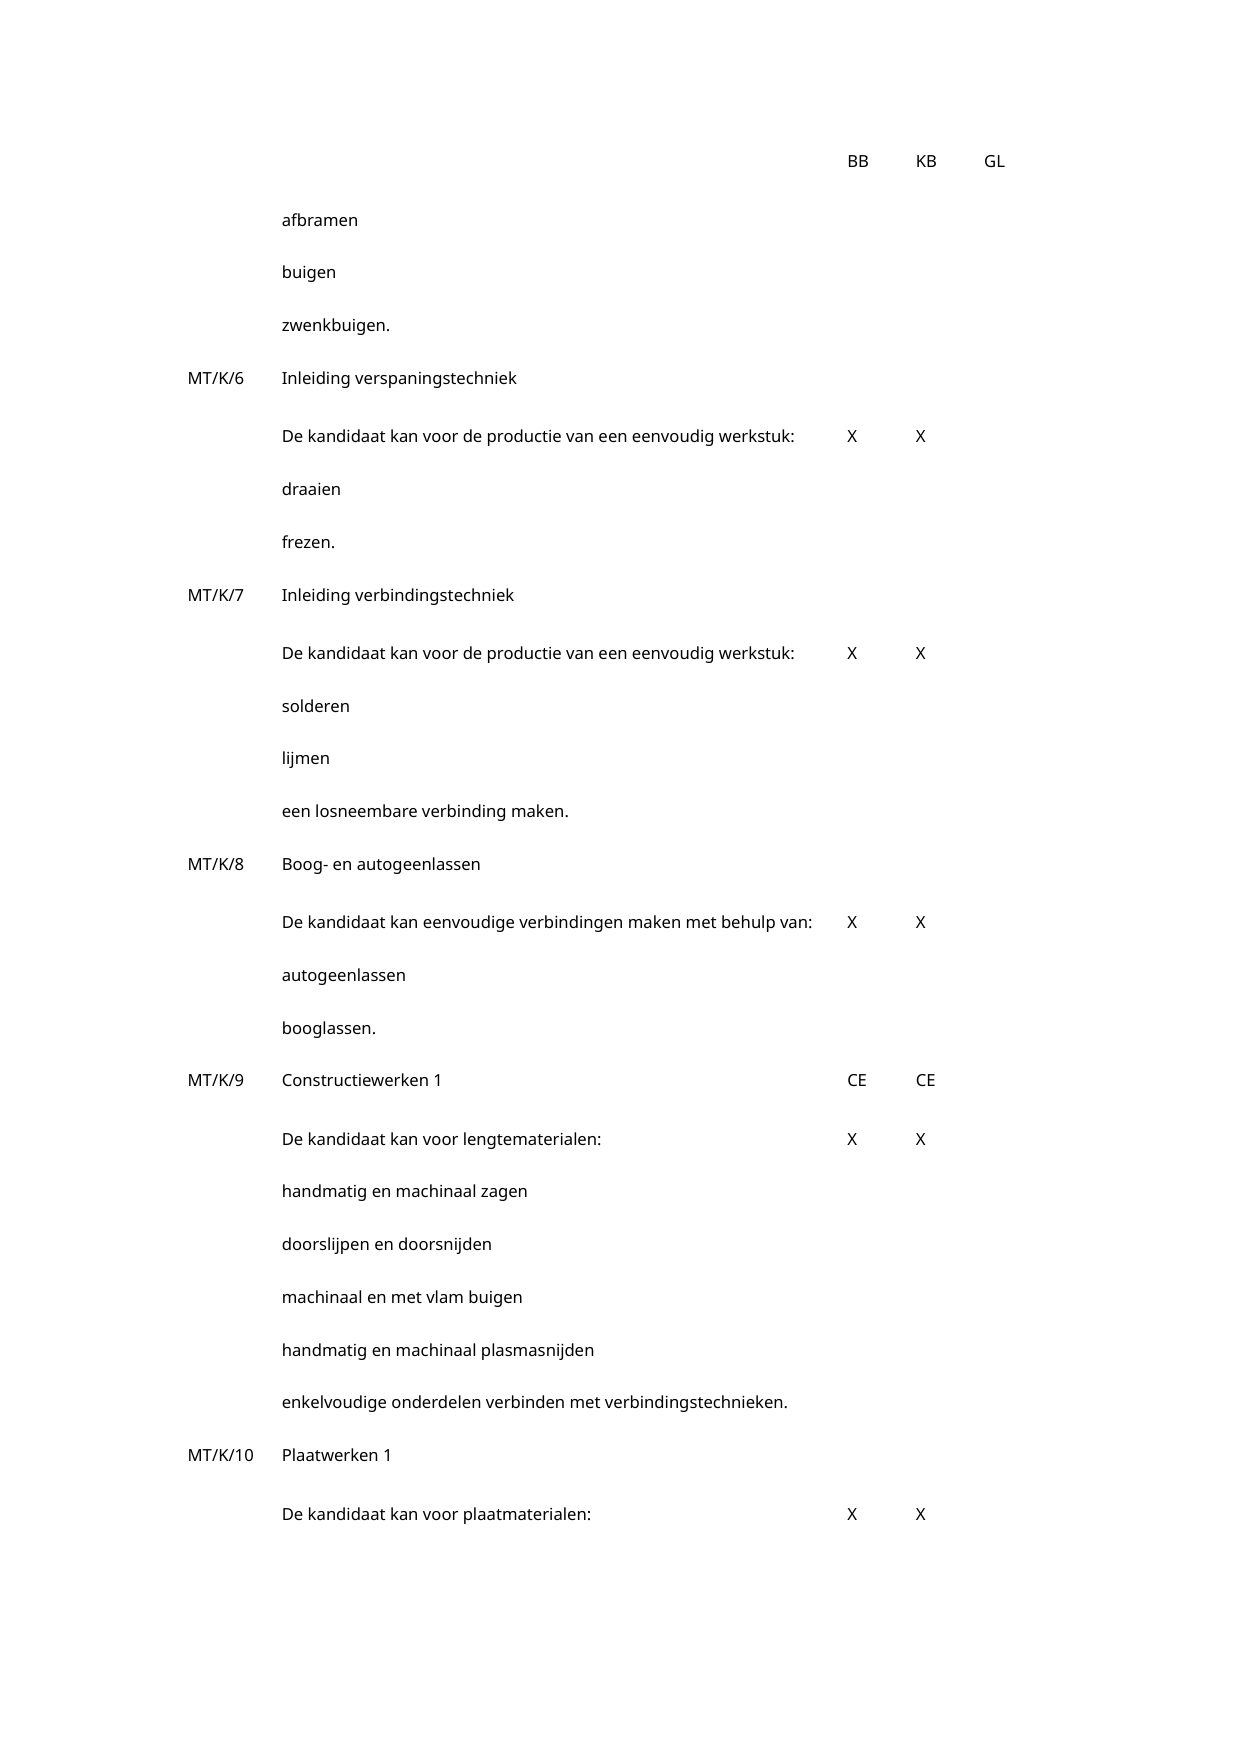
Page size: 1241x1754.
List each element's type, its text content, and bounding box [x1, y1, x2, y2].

table_cell X [847, 425, 916, 583]
table_cell [984, 583, 1053, 642]
table_cell Boog- en autogeenlassen [282, 853, 847, 911]
table_cell [984, 853, 1053, 911]
table_cell X [916, 911, 984, 1069]
table_cell [916, 1444, 984, 1502]
table_cell MT/K/8 [188, 853, 282, 911]
table_cell Inleiding verbindingstechniek [282, 583, 847, 642]
table_cell [188, 425, 282, 583]
table_cell [847, 367, 916, 425]
table_cell [984, 911, 1053, 1069]
table_cell [984, 642, 1053, 852]
table_cell [847, 1444, 916, 1502]
table_cell De kandidaat kan eenvoudige verbindingen maken met behulp van: autogeenlassen booglassen. [282, 911, 847, 1069]
table_cell X [916, 1128, 984, 1444]
table_cell [984, 1128, 1053, 1444]
table_cell [984, 1069, 1053, 1127]
table_cell De kandidaat kan voor de productie van een eenvoudig werkstuk: solderen lijmen een losneembare verbinding maken. [282, 642, 847, 852]
table_header GL [984, 150, 1053, 208]
table_header KB [916, 150, 984, 208]
table_cell MT/K/9 [188, 1069, 282, 1127]
table_cell Inleiding verspaningstechniek [282, 367, 847, 425]
table_cell [984, 367, 1053, 425]
table_header BB [847, 150, 916, 208]
table_cell [984, 425, 1053, 583]
table_cell X [916, 425, 984, 583]
table_cell CE [916, 1069, 984, 1127]
table_cell De kandidaat kan voor lengtematerialen: handmatig en machinaal zagen doorslijpen en doorsnijden machinaal en met vlam buigen handmatig en machinaal plasmasnijden enkelvoudige onderdelen verbinden met verbindingstechnieken. [282, 1128, 847, 1444]
table_cell Constructiewerken 1 [282, 1069, 847, 1127]
table_cell [188, 1128, 282, 1444]
table_cell [984, 1502, 1053, 1561]
table_cell CE [847, 1069, 916, 1127]
table_cell [916, 583, 984, 642]
table_cell [188, 642, 282, 852]
table_header [282, 150, 847, 208]
table_cell [984, 1444, 1053, 1502]
table_cell MT/K/6 [188, 367, 282, 425]
table_cell X [847, 642, 916, 852]
table_cell [916, 853, 984, 911]
table_cell [916, 367, 984, 425]
table_cell [984, 209, 1053, 367]
table_cell [916, 209, 984, 367]
table_cell [188, 911, 282, 1069]
table_cell MT/K/7 [188, 583, 282, 642]
table_cell MT/K/10 [188, 1444, 282, 1502]
table_cell X [847, 1128, 916, 1444]
table_cell X [847, 911, 916, 1069]
table_cell [188, 209, 282, 367]
table_cell [847, 209, 916, 367]
table_cell [847, 583, 916, 642]
table_cell De kandidaat kan voor de productie van een eenvoudig werkstuk: draaien frezen. [282, 425, 847, 583]
table_cell X [847, 1502, 916, 1561]
table_cell X [916, 642, 984, 852]
table_cell Plaatwerken 1 [282, 1444, 847, 1502]
table_cell De kandidaat kan voor plaatmaterialen: [282, 1502, 847, 1561]
table_cell afbramen buigen zwenkbuigen. [282, 209, 847, 367]
table_cell [188, 1502, 282, 1561]
table_header [188, 150, 282, 208]
table_cell [847, 853, 916, 911]
table_cell X [916, 1502, 984, 1561]
